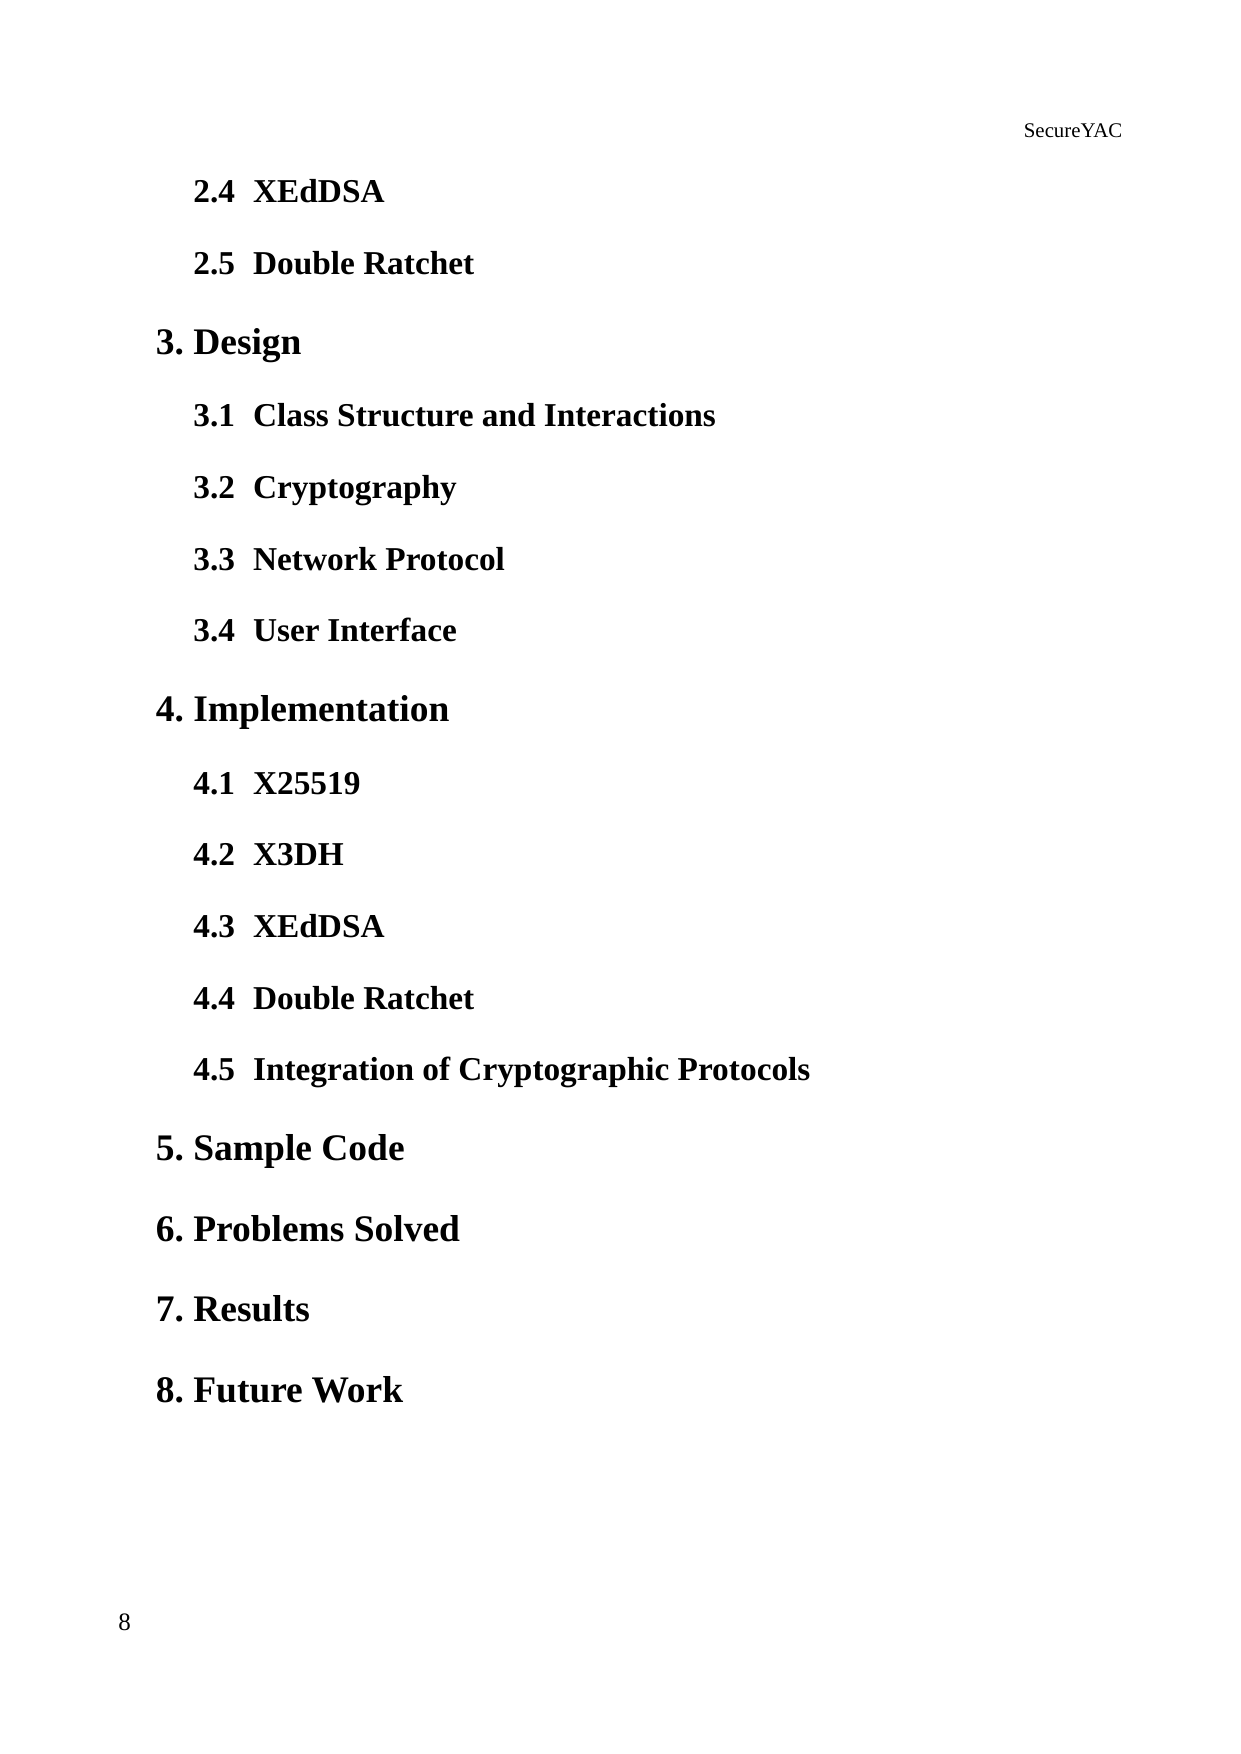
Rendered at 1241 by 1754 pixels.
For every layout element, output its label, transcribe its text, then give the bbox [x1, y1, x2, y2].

subtitle Double Ratchet [193, 243, 1122, 282]
subtitle XEdDSA [193, 906, 1122, 944]
subtitle Results [156, 1287, 1122, 1330]
subtitle Implementation [156, 686, 1122, 729]
subtitle Problems Solved [156, 1206, 1122, 1249]
subtitle X25519 [193, 763, 1122, 801]
subtitle Class Structure and Interactions [193, 396, 1122, 434]
subtitle Sample Code [156, 1125, 1122, 1168]
subtitle Design [156, 319, 1122, 362]
subtitle Future Work [156, 1367, 1122, 1410]
subtitle User Interface [193, 611, 1122, 649]
subtitle Double Ratchet [193, 978, 1122, 1016]
subtitle Cryptography [193, 467, 1122, 506]
subtitle X3DH [193, 834, 1122, 873]
subtitle Network Protocol [193, 539, 1122, 577]
subtitle XEdDSA [193, 172, 1122, 210]
subtitle Integration of Cryptographic Protocols [193, 1049, 1122, 1088]
